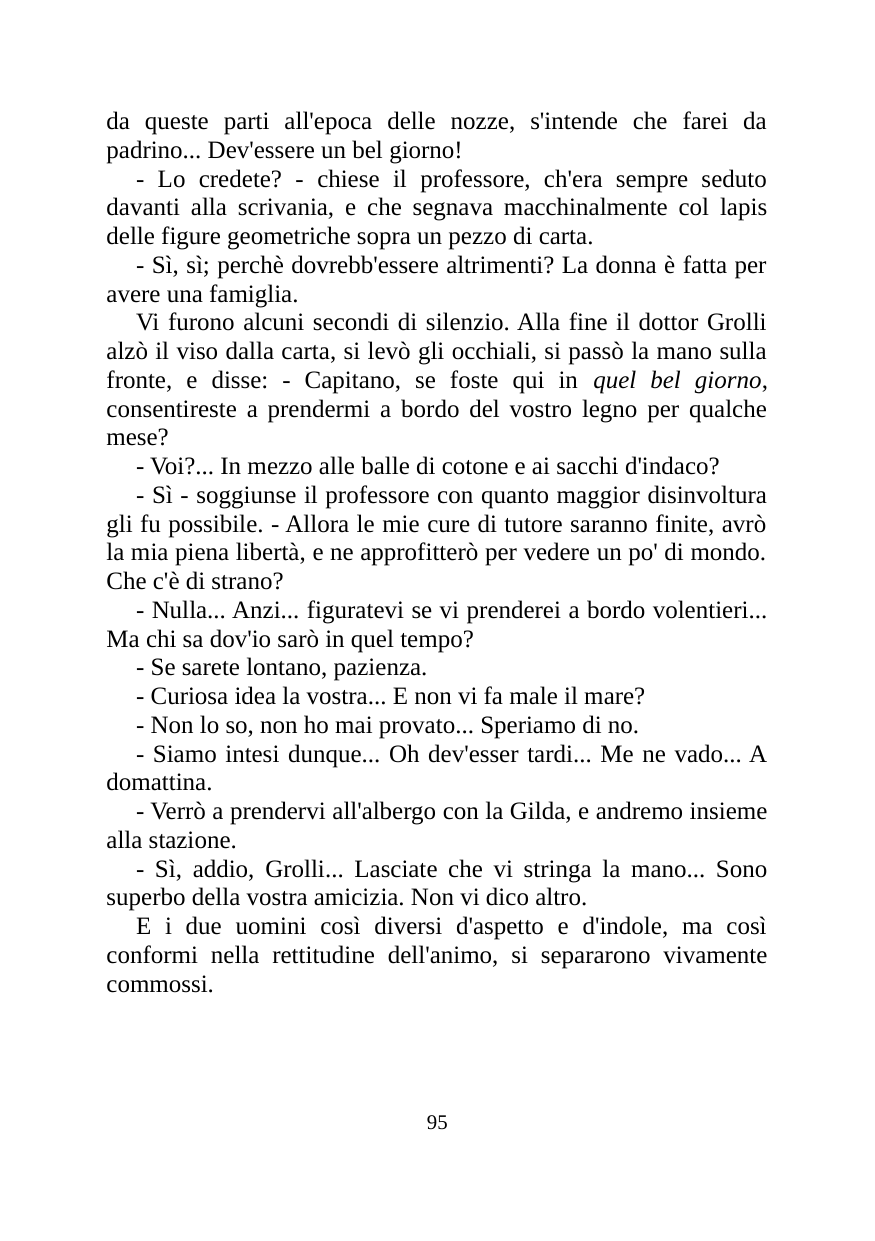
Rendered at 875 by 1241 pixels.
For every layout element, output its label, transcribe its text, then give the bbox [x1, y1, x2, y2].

text - Voi?... In mezzo alle balle di cotone e ai sacchi d'indaco? [106, 451, 768, 480]
text - Curiosa idea la vostra... E non vi fa male il mare? [106, 681, 768, 710]
text - Sì - soggiunse il professore con quanto maggior disinvoltura gli fu possibile. - Allora le mie cure di tutore saranno finite, avrò la mia piena libertà, e ne approfitterò per vedere un po' di mondo. Che c'è di strano? [106, 480, 768, 595]
text - Lo credete? - chiese il professore, ch'era sempre seduto davanti alla scrivania, e che segnava macchinalmente col lapis delle figure geometriche sopra un pezzo di carta. [106, 164, 768, 250]
text - Siamo intesi dunque... Oh dev'esser tardi... Me ne vado... A domattina. [106, 739, 768, 796]
text E i due uomini così diversi d'aspetto e d'indole, ma così conformi nella rettitudine dell'animo, si separarono vivamente commossi. [106, 911, 768, 997]
text - Non lo so, non ho mai provato... Speriamo di no. [106, 710, 768, 739]
text - Verrò a prendervi all'albergo con la Gilda, e andremo insieme alla stazione. [106, 796, 768, 854]
text - Sì, addio, Grolli... Lasciate che vi stringa la mano... Sono superbo della vostra amicizia. Non vi dico altro. [106, 854, 768, 911]
text da queste parti all'epoca delle nozze, s'intende che farei da padrino... Dev'essere un bel giorno! [106, 106, 768, 164]
text - Sì, sì; perchè dovrebb'essere altrimenti? La donna è fatta per avere una famiglia. [106, 250, 768, 307]
text - Se sarete lontano, pazienza. [106, 652, 768, 681]
text Vi furono alcuni secondi di silenzio. Alla fine il dottor Grolli alzò il viso dalla carta, si levò gli occhiali, si passò la mano sulla fronte, e disse: - Capitano, se foste qui in quel bel giorno, consentireste a prendermi a bordo del vostro legno per qualche mese? [106, 307, 768, 451]
text - Nulla... Anzi... figuratevi se vi prenderei a bordo volentieri... Ma chi sa dov'io sarò in quel tempo? [106, 595, 768, 652]
